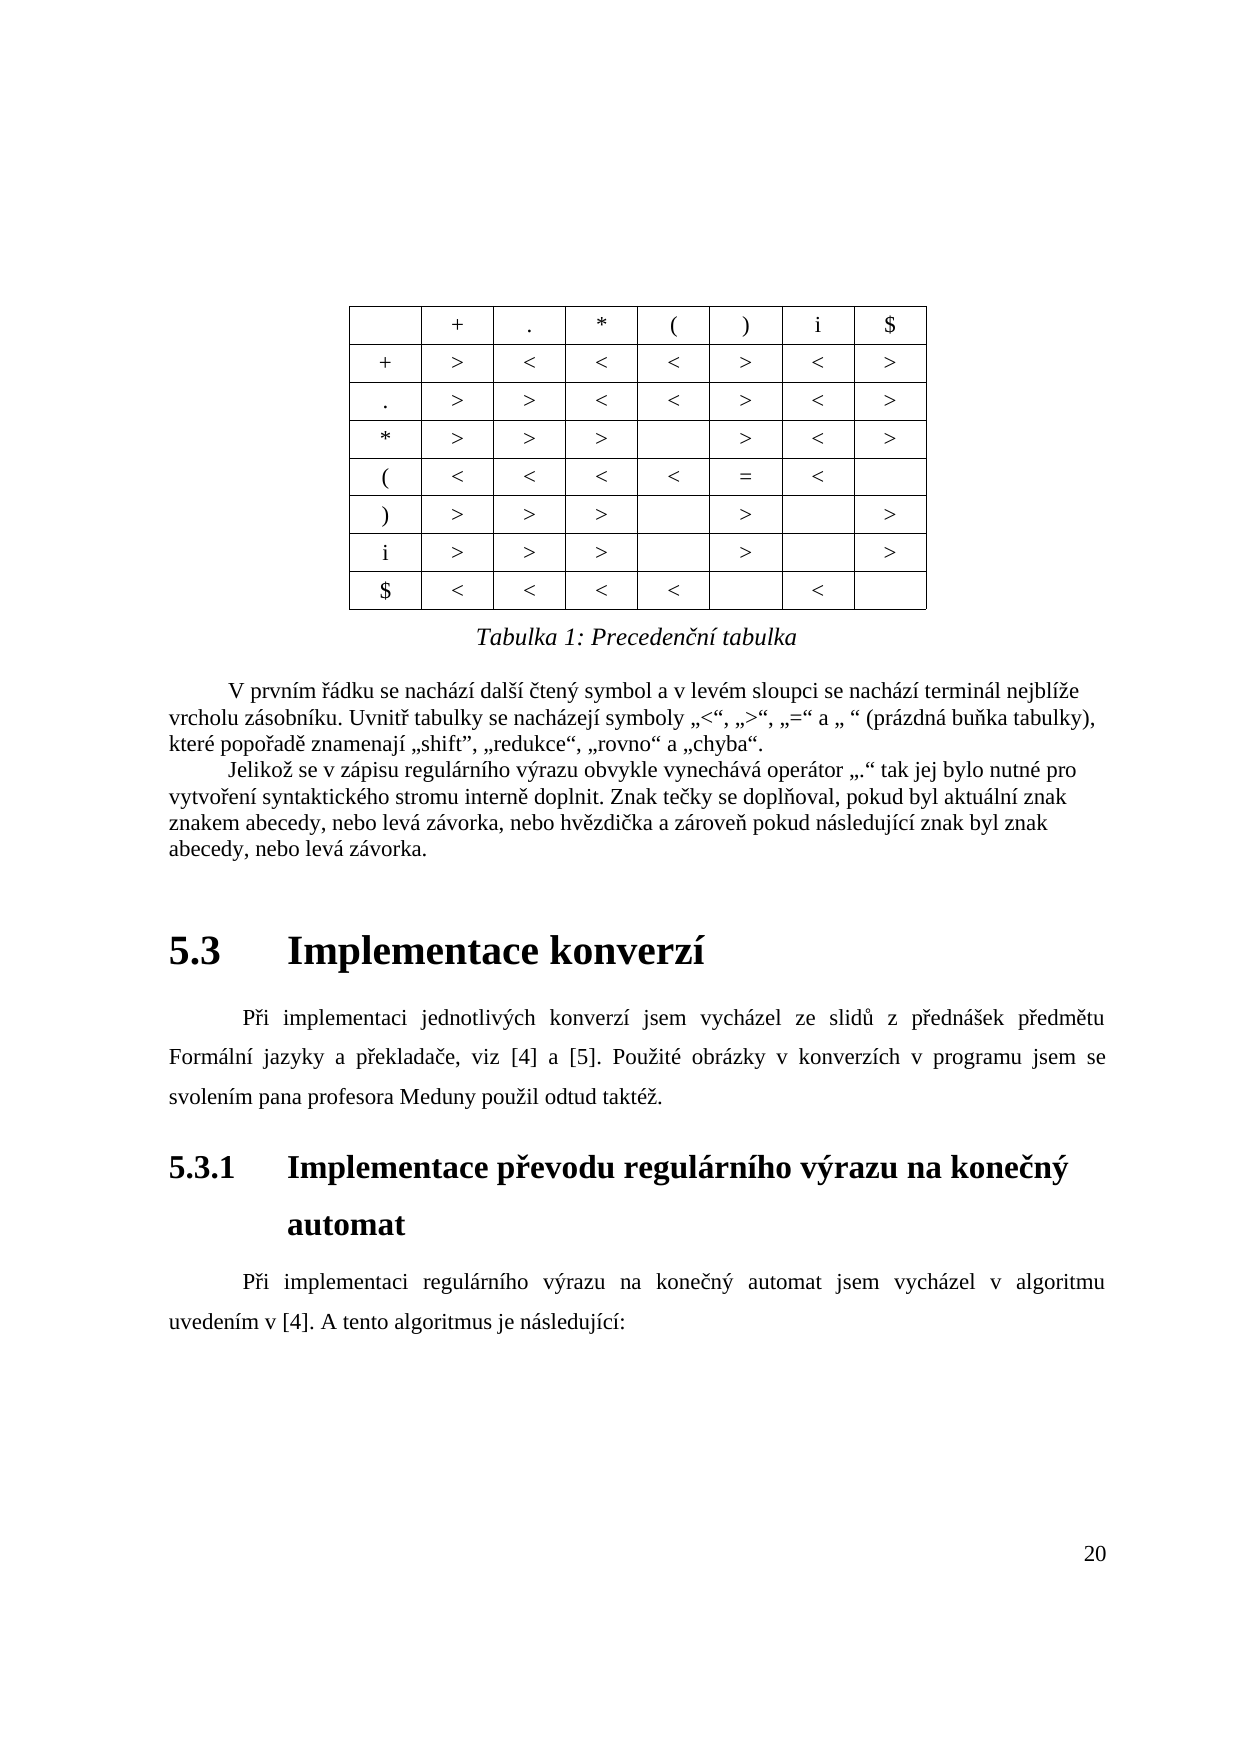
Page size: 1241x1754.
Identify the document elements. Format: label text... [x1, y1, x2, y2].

table_cell > [422, 421, 493, 457]
table_cell [638, 534, 709, 571]
table_cell > [566, 534, 637, 571]
table_cell [783, 534, 854, 571]
table_cell < [566, 345, 637, 382]
table_cell < [566, 383, 637, 419]
table_cell < [783, 459, 854, 495]
table_cell < [783, 383, 854, 419]
table_cell > [855, 345, 926, 382]
text Tabulka 1: Precedenční tabulka [169, 622, 1106, 650]
table_cell [638, 496, 709, 533]
table_cell * [350, 421, 421, 457]
table_cell < [494, 459, 565, 495]
table_cell > [855, 496, 926, 533]
table_cell > [566, 421, 637, 457]
table_cell > [494, 421, 565, 457]
table_cell > [855, 383, 926, 419]
table_header $ [855, 307, 926, 344]
table_header i [783, 307, 854, 344]
table_cell < [422, 459, 493, 495]
table_header * [566, 307, 637, 344]
table_cell < [783, 345, 854, 382]
table_cell > [422, 534, 493, 571]
table_cell > [494, 383, 565, 419]
subtitle Implementace převodu regulárního výrazu na konečný automat [169, 1147, 1106, 1243]
table_cell > [422, 383, 493, 419]
table_header . [494, 307, 565, 344]
table_cell ) [350, 496, 421, 533]
table_cell > [566, 496, 637, 533]
table_header ( [638, 307, 709, 344]
table_cell [638, 421, 709, 457]
subtitle Implementace konverzí [169, 926, 1106, 973]
table_cell < [566, 459, 637, 495]
text vytvoření syntaktického stromu interně doplnit. Znak tečky se doplňoval, pokud byl aktuální znak znakem abecedy, nebo levá závorka, nebo hvězdička a zároveň pokud následující znak byl znak abecedy, nebo levá závorka. [169, 783, 1106, 862]
table_cell [710, 572, 782, 609]
table_cell < [783, 421, 854, 457]
table_cell = [710, 459, 782, 495]
table_cell [855, 572, 926, 609]
table_cell > [710, 383, 782, 419]
table_cell [855, 459, 926, 495]
table_cell < [638, 345, 709, 382]
text Při implementaci regulárního výrazu na konečný automat jsem vycházel v algoritmu uvedením v [4]. A tento algoritmus je následující: [169, 1268, 1106, 1334]
table_cell > [710, 496, 782, 533]
table_cell < [422, 572, 493, 609]
table_cell > [710, 345, 782, 382]
table_cell + [350, 345, 421, 382]
table_header ) [710, 307, 782, 344]
table_cell < [638, 572, 709, 609]
table_cell < [638, 459, 709, 495]
table_cell > [422, 345, 493, 382]
table_cell > [710, 534, 782, 571]
table_cell < [638, 383, 709, 419]
table_cell > [855, 421, 926, 457]
table_cell < [494, 345, 565, 382]
table_cell $ [350, 572, 421, 609]
table_cell ( [350, 459, 421, 495]
table_cell > [855, 534, 926, 571]
table_cell . [350, 383, 421, 419]
table_cell > [494, 496, 565, 533]
text Jelikož se v zápisu regulárního výrazu obvykle vynechává operátor „.“ tak jej bylo nutné pro [169, 756, 1106, 783]
text Při implementaci jednotlivých konverzí jsem vycházel ze slidů z přednášek předmětu Formální jazyky a překladače, viz [4] a [5]. Použité obrázky v konverzích v programu jsem se svolením pana profesora Meduny použil odtud taktéž. [169, 1004, 1106, 1109]
table_cell < [566, 572, 637, 609]
table_cell i [350, 534, 421, 571]
table_cell > [422, 496, 493, 533]
table_cell < [783, 572, 854, 609]
table_cell [783, 496, 854, 533]
table_cell > [494, 534, 565, 571]
table_header [350, 307, 421, 344]
table_header + [422, 307, 493, 344]
table_cell < [494, 572, 565, 609]
table_cell > [710, 421, 782, 457]
text V prvním řádku se nachází další čtený symbol a v levém sloupci se nachází terminál nejblíže vrcholu zásobníku. Uvnitř tabulky se nacházejí symboly „<“, „>“, „=“ a „ “ (prázdná buňka tabulky), které popořadě znamenají „shift”, „redukce“, „rovno“ a „chyba“. [169, 677, 1106, 756]
